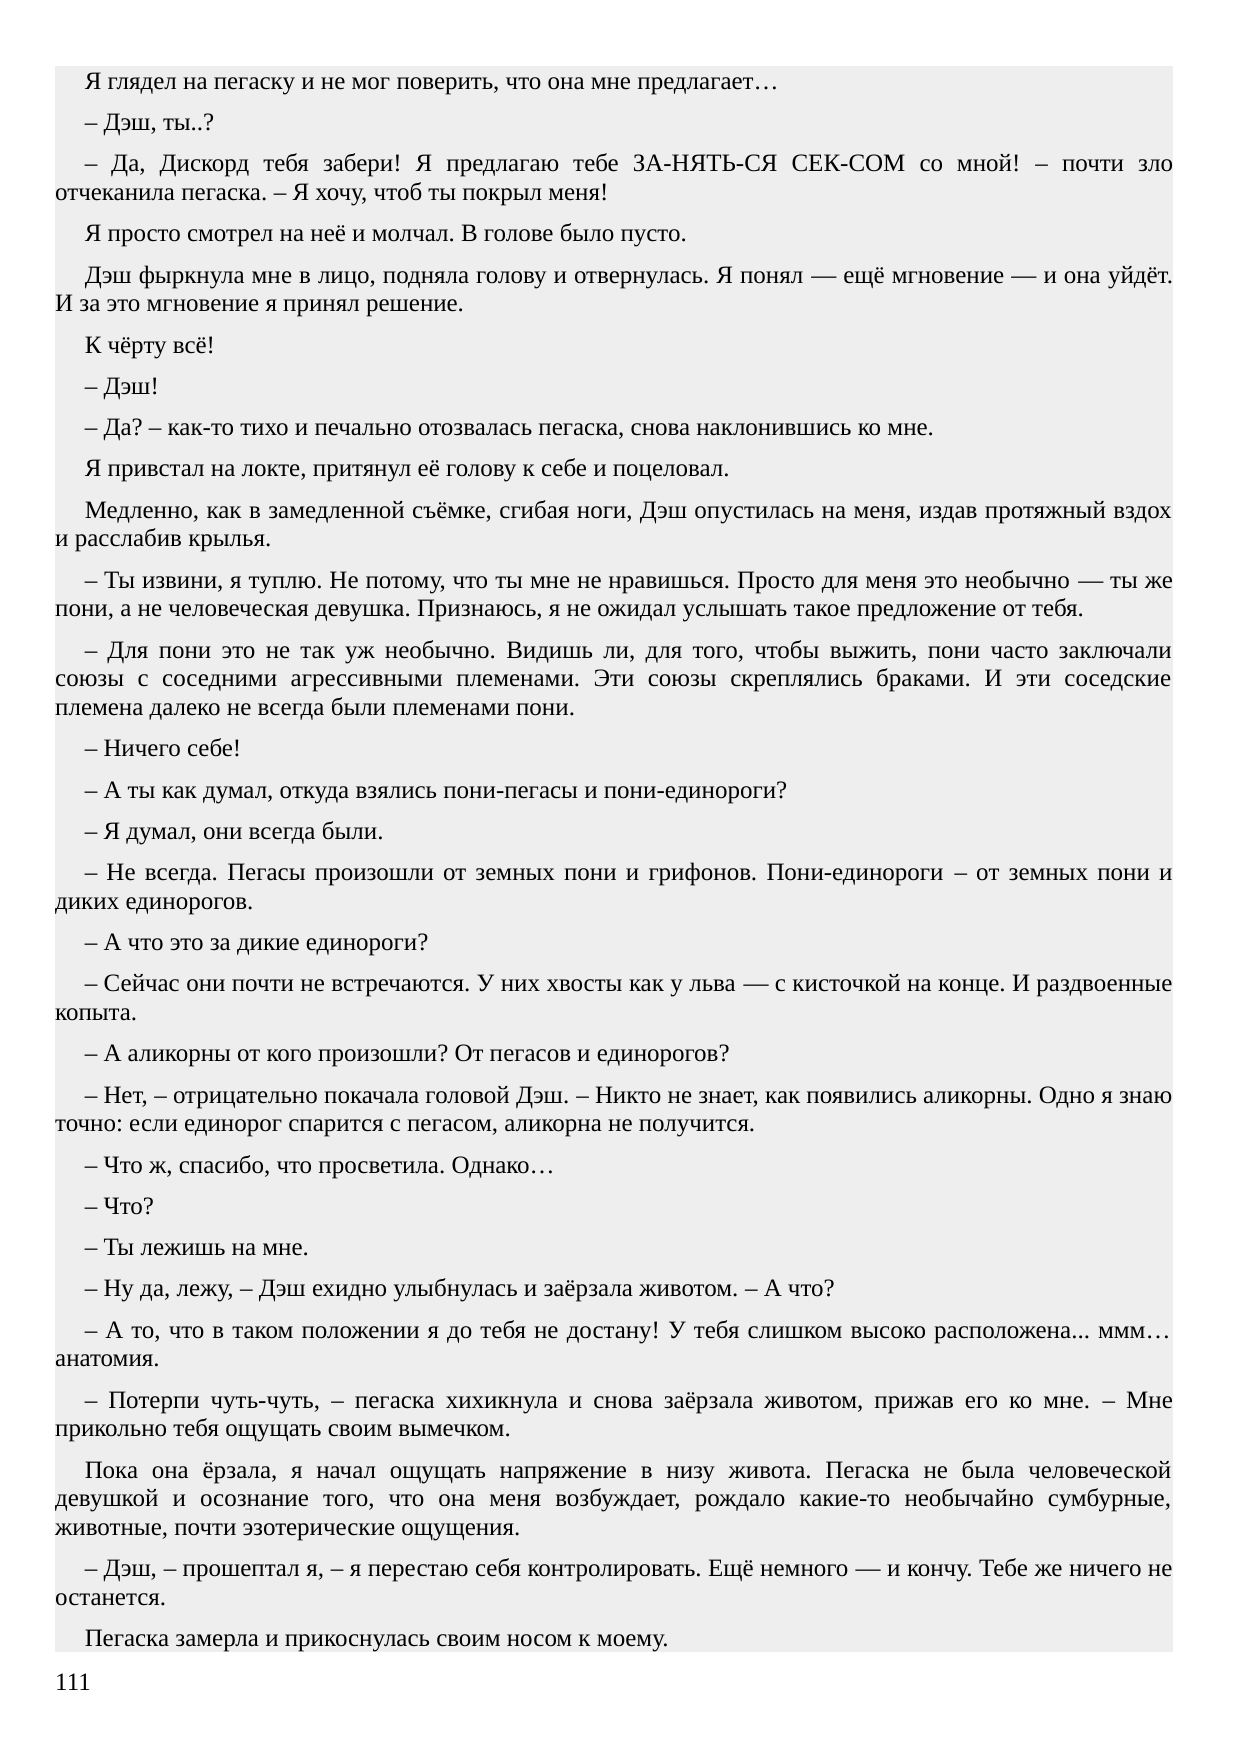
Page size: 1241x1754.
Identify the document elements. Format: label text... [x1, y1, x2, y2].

text – Ты лежишь на мне. [55, 1232, 1173, 1261]
text Я глядел на пегаску и не мог поверить, что она мне предлагает… [55, 66, 1173, 95]
text Дэш фыркнула мне в лицо, подняла голову и отвернулась. Я понял — ещё мгновение — и она уйдёт. И за это мгновение я принял решение. [55, 260, 1173, 317]
text – Да, Дискорд тебя забери! Я предлагаю тебе ЗА-НЯТЬ-СЯ СЕК-СОМ со мной! – почти зло отчеканила пегаска. – Я хочу, чтоб ты покрыл меня! [55, 148, 1173, 206]
text Медленно, как в замедленной съёмке, сгибая ноги, Дэш опустилась на меня, издав протяжный вздох и расслабив крылья. [55, 495, 1173, 552]
text Пегаска замерла и прикоснулась своим носом к моему. [55, 1623, 1173, 1652]
text – Ты извини, я туплю. Не потому, что ты мне не нравишься. Просто для меня это необычно — ты же пони, а не человеческая девушка. Признаюсь, я не ожидал услышать такое предложение от тебя. [55, 565, 1173, 622]
text – А аликорны от кого произошли? От пегасов и единорогов? [55, 1038, 1173, 1067]
text – Нет, – отрицательно покачала головой Дэш. – Никто не знает, как появились аликорны. Одно я знаю точно: если единорог спарится с пегасом, аликорна не получится. [55, 1080, 1173, 1137]
text – Не всегда. Пегасы произошли от земных пони и грифонов. Пони-единороги – от земных пони и диких единорогов. [55, 857, 1173, 915]
text – Для пони это не так уж необычно. Видишь ли, для того, чтобы выжить, пони часто заключали союзы с соседними агрессивными племенами. Эти союзы скреплялись браками. И эти соседские племена далеко не всегда были племенами пони. [55, 635, 1173, 721]
text – Дэш, – прошептал я, – я перестаю себя контролировать. Ещё немного — и кончу. Тебе же ничего не останется. [55, 1553, 1173, 1611]
text – Сейчас они почти не встречаются. У них хвосты как у льва — с кисточкой на конце. И раздвоенные копыта. [55, 968, 1173, 1026]
text – А то, что в таком положении я до тебя не достану! У тебя слишком высоко расположена... ммм… анатомия. [55, 1315, 1173, 1372]
text – А что это за дикие единороги? [55, 927, 1173, 956]
text Пока она ёрзала, я начал ощущать напряжение в низу живота. Пегаска не была человеческой девушкой и осознание того, что она меня возбуждает, рождало какие-то необычайно сумбурные, животные, почти эзотерические ощущения. [55, 1455, 1173, 1541]
text Я привстал на локте, притянул её голову к себе и поцеловал. [55, 453, 1173, 482]
text К чёрту всё! [55, 330, 1173, 358]
text – Что? [55, 1191, 1173, 1220]
text – Ничего себе! [55, 733, 1173, 762]
text – Дэш! [55, 371, 1173, 400]
text – Потерпи чуть-чуть, – пегаска хихикнула и снова заёрзала животом, прижав его ко мне. – Мне прикольно тебя ощущать своим вымечком. [55, 1385, 1173, 1442]
text – Ну да, лежу, – Дэш ехидно улыбнулась и заёрзала животом. – А что? [55, 1273, 1173, 1302]
text – Да? – как-то тихо и печально отозвалась пегаска, снова наклонившись ко мне. [55, 412, 1173, 441]
text – Я думал, они всегда были. [55, 816, 1173, 845]
text – Что ж, спасибо, что просветила. Однако… [55, 1150, 1173, 1178]
text – А ты как думал, откуда взялись пони-пегасы и пони-единороги? [55, 775, 1173, 803]
text – Дэш, ты..? [55, 107, 1173, 136]
text Я просто смотрел на неё и молчал. В голове было пусто. [55, 218, 1173, 247]
